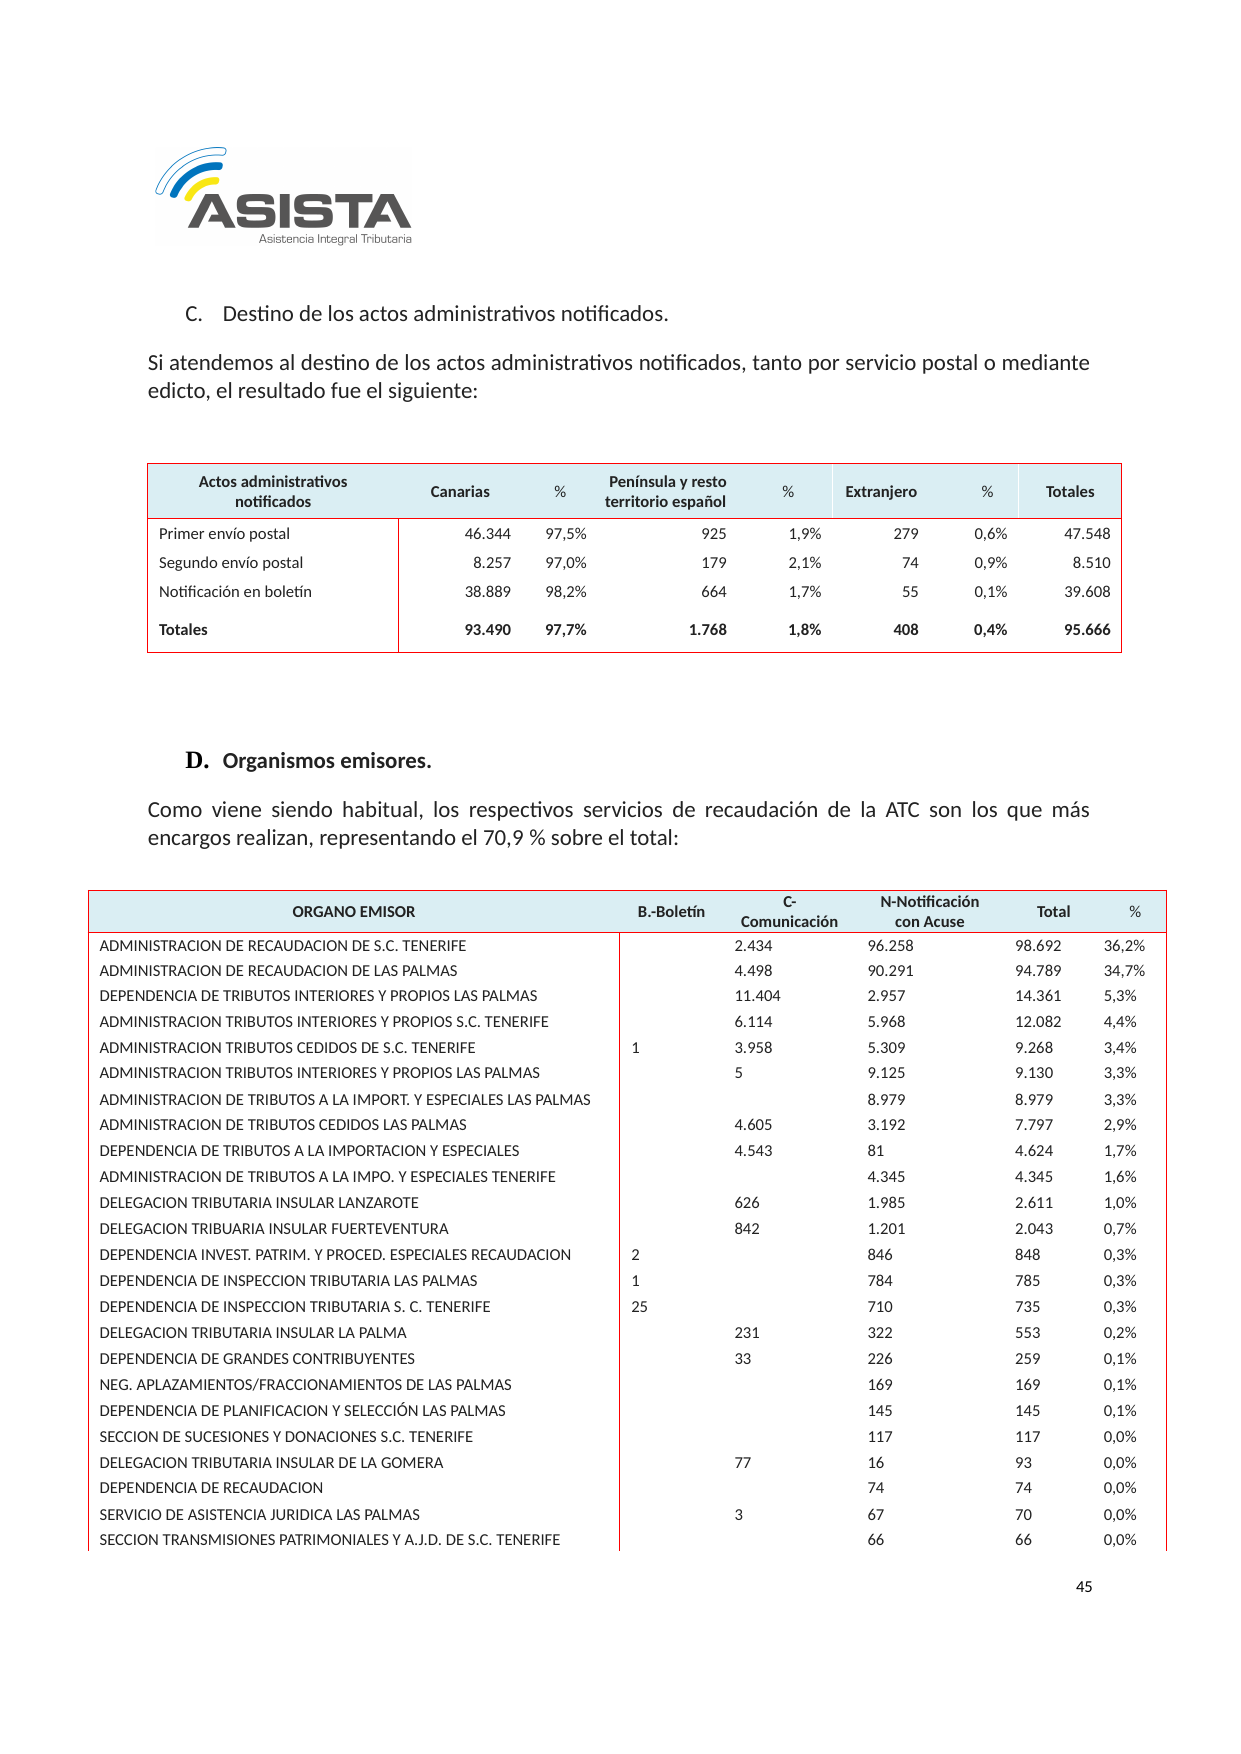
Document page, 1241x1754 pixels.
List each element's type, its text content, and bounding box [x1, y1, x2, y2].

table_cell 3,4% [1092, 1034, 1166, 1060]
table_cell [723, 1164, 856, 1190]
table_cell [723, 1423, 856, 1449]
table_cell 0,2% [1092, 1319, 1166, 1345]
table_cell 2.434 [723, 933, 856, 958]
table_header B.-Boletín [620, 891, 723, 932]
table_cell [620, 984, 723, 1008]
table_cell 66 [1004, 1527, 1092, 1551]
table_cell 145 [856, 1397, 1004, 1423]
table_cell SERVICIO DE ASISTENCIA JURIDICA LAS PALMAS [89, 1501, 619, 1527]
table_cell [620, 1216, 723, 1242]
table_cell 2,9% [1092, 1112, 1166, 1138]
table_cell 3,3% [1092, 1086, 1166, 1112]
table_cell 4.498 [723, 958, 856, 984]
table_cell 848 [1004, 1242, 1092, 1267]
table_cell [620, 1475, 723, 1501]
table_cell 4.624 [1004, 1138, 1092, 1164]
table_cell 1.201 [856, 1216, 1004, 1242]
table_cell 117 [856, 1423, 1004, 1449]
table_cell 98,2% [522, 577, 598, 607]
list Organismos emisores. [185, 745, 1092, 774]
table_cell 93.490 [399, 607, 522, 652]
table_cell [620, 1164, 723, 1190]
table_cell 2.043 [1004, 1216, 1092, 1242]
table_cell 3.958 [723, 1034, 856, 1060]
table_cell 735 [1004, 1294, 1092, 1319]
table_cell 3,3% [1092, 1060, 1166, 1086]
table_cell ADMINISTRACION DE TRIBUTOS A LA IMPORT. Y ESPECIALES LAS PALMAS [89, 1086, 619, 1112]
table_cell 179 [598, 548, 738, 577]
table_cell 9.268 [1004, 1034, 1092, 1060]
table_cell [620, 1371, 723, 1397]
table_cell 1,0% [1092, 1190, 1166, 1216]
table_cell 710 [856, 1294, 1004, 1319]
table_cell 2.957 [856, 984, 1004, 1008]
table_cell 34,7% [1092, 958, 1166, 984]
table_cell 0,3% [1092, 1242, 1166, 1267]
table_cell 77 [723, 1449, 856, 1475]
table_cell 0,3% [1092, 1268, 1166, 1293]
table_cell 842 [723, 1216, 856, 1242]
table_cell 97,7% [522, 607, 598, 652]
table_cell 0,1% [1092, 1371, 1166, 1397]
table_cell 74 [1004, 1475, 1092, 1501]
table_cell 1,7% [1092, 1138, 1166, 1164]
table_header Península y resto territorio español [598, 464, 738, 518]
table_cell 0,0% [1092, 1423, 1166, 1449]
table_cell Segundo envío postal [148, 548, 398, 577]
table_cell DEPENDENCIA DE RECAUDACION [89, 1475, 619, 1501]
table_cell 3.192 [856, 1112, 1004, 1138]
table_cell 1.985 [856, 1190, 1004, 1216]
table_cell 2.611 [1004, 1190, 1092, 1216]
table_cell 925 [598, 519, 738, 548]
table_cell ADMINISTRACION DE RECAUDACION DE LAS PALMAS [89, 958, 619, 984]
table_cell ADMINISTRACION DE TRIBUTOS CEDIDOS LAS PALMAS [89, 1112, 619, 1138]
table_cell 169 [1004, 1371, 1092, 1397]
table_cell 81 [856, 1138, 1004, 1164]
table_cell 9.130 [1004, 1060, 1092, 1086]
table_cell [620, 1501, 723, 1527]
table_cell DEPENDENCIA DE GRANDES CONTRIBUYENTES [89, 1345, 619, 1371]
table_cell [620, 1397, 723, 1423]
table_cell 3 [723, 1501, 856, 1527]
table_cell DEPENDENCIA DE TRIBUTOS INTERIORES Y PROPIOS LAS PALMAS [89, 984, 619, 1008]
table_cell 226 [856, 1345, 1004, 1371]
table_cell 4.543 [723, 1138, 856, 1164]
table_header Total [1004, 891, 1104, 932]
table_cell 5 [723, 1060, 856, 1086]
table_cell [620, 1423, 723, 1449]
table_cell [723, 1397, 856, 1423]
table_cell 0,1% [1092, 1345, 1166, 1371]
table_header % [738, 464, 832, 518]
table_cell 0,6% [930, 519, 1018, 548]
table_cell 98.692 [1004, 933, 1092, 958]
table_cell 12.082 [1004, 1008, 1092, 1034]
table_cell 55 [833, 577, 930, 607]
table_cell 74 [856, 1475, 1004, 1501]
table_cell 8.510 [1019, 548, 1121, 577]
table_cell 66 [856, 1527, 1004, 1551]
table_cell 8.257 [399, 548, 522, 577]
table_cell 47.548 [1019, 519, 1121, 548]
table_cell 5,3% [1092, 984, 1166, 1008]
table_cell 38.889 [399, 577, 522, 607]
table_cell DELEGACION TRIBUTARIA INSULAR LANZAROTE [89, 1190, 619, 1216]
table_header % [930, 464, 1018, 518]
table_cell 664 [598, 577, 738, 607]
table_header % [1104, 891, 1166, 932]
table_header N-Notificación con Acuse [856, 891, 1004, 932]
table_cell 1 [620, 1268, 723, 1293]
table_header Totales [1019, 464, 1121, 518]
table_cell [723, 1371, 856, 1397]
table_cell 67 [856, 1501, 1004, 1527]
table_cell 7.797 [1004, 1112, 1092, 1138]
table_cell [620, 1449, 723, 1475]
table_cell [620, 1319, 723, 1345]
table_cell DEPENDENCIA DE INSPECCION TRIBUTARIA LAS PALMAS [89, 1268, 619, 1293]
table_cell 90.291 [856, 958, 1004, 984]
table_cell SECCION TRANSMISIONES PATRIMONIALES Y A.J.D. DE S.C. TENERIFE [89, 1527, 619, 1551]
table_cell Totales [148, 607, 398, 652]
table_cell 97,0% [522, 548, 598, 577]
table_cell 1,7% [738, 577, 832, 607]
table_cell NEG. APLAZAMIENTOS/FRACCIONAMIENTOS DE LAS PALMAS [89, 1371, 619, 1397]
table_cell [620, 958, 723, 984]
table_cell 279 [833, 519, 930, 548]
table_cell 96.258 [856, 933, 1004, 958]
table_cell [620, 1008, 723, 1034]
table_cell DELEGACION TRIBUTARIA INSULAR LA PALMA [89, 1319, 619, 1345]
table_cell 785 [1004, 1268, 1092, 1293]
table_cell [723, 1527, 856, 1551]
table_cell 0,1% [1092, 1397, 1166, 1423]
table_cell [620, 1527, 723, 1551]
table_cell 70 [1004, 1501, 1092, 1527]
table_cell 39.608 [1019, 577, 1121, 607]
table_cell 11.404 [723, 984, 856, 1008]
table_cell [620, 1138, 723, 1164]
table_cell Primer envío postal [148, 519, 398, 548]
table_cell Notificación en boletín [148, 577, 398, 607]
table_cell 93 [1004, 1449, 1092, 1475]
table_cell 0,0% [1092, 1475, 1166, 1501]
table_cell [723, 1294, 856, 1319]
table_cell 4.345 [1004, 1164, 1092, 1190]
table_cell 5.309 [856, 1034, 1004, 1060]
table_cell 259 [1004, 1345, 1092, 1371]
table_cell [620, 1086, 723, 1112]
table_cell 36,2% [1092, 933, 1166, 958]
table_cell 0,0% [1092, 1527, 1166, 1551]
table_cell 9.125 [856, 1060, 1004, 1086]
table_cell 2,1% [738, 548, 832, 577]
table_cell [723, 1242, 856, 1267]
table_cell 1,6% [1092, 1164, 1166, 1190]
table_header Actos administrativos notificados [148, 464, 398, 518]
table_cell 95.666 [1019, 607, 1121, 652]
table_cell 2 [620, 1242, 723, 1267]
table_cell DEPENDENCIA DE TRIBUTOS A LA IMPORTACION Y ESPECIALES [89, 1138, 619, 1164]
table_cell [620, 1190, 723, 1216]
table_cell 1,9% [738, 519, 832, 548]
table_header Extranjero [833, 464, 930, 518]
table_cell 846 [856, 1242, 1004, 1267]
table_header ORGANO EMISOR [89, 891, 620, 932]
table_cell 0,9% [930, 548, 1018, 577]
table_cell DEPENDENCIA DE PLANIFICACION Y SELECCIÓN LAS PALMAS [89, 1397, 619, 1423]
table_cell 14.361 [1004, 984, 1092, 1008]
table_cell 0,3% [1092, 1294, 1166, 1319]
text Si atendemos al destino de los actos administrativos notificados, tanto por servicio postal o mediante edicto, el resultado fue el siguiente: [148, 348, 1092, 404]
table_cell [620, 933, 723, 958]
list Destino de los actos administrativos notificados. [185, 299, 1092, 327]
table_header Canarias [398, 464, 522, 518]
table_cell 231 [723, 1319, 856, 1345]
table_cell 1.768 [598, 607, 738, 652]
table_cell 0,0% [1092, 1449, 1166, 1475]
table_cell [620, 1345, 723, 1371]
table_cell 0,7% [1092, 1216, 1166, 1242]
table_cell DELEGACION TRIBUARIA INSULAR FUERTEVENTURA [89, 1216, 619, 1242]
table_cell ADMINISTRACION TRIBUTOS INTERIORES Y PROPIOS S.C. TENERIFE [89, 1008, 619, 1034]
table_header C-Comunicación [723, 891, 856, 932]
table_cell 5.968 [856, 1008, 1004, 1034]
table_cell 16 [856, 1449, 1004, 1475]
table_cell 33 [723, 1345, 856, 1371]
table_cell 322 [856, 1319, 1004, 1345]
table_cell [723, 1268, 856, 1293]
table_cell ADMINISTRACION DE TRIBUTOS A LA IMPO. Y ESPECIALES TENERIFE [89, 1164, 619, 1190]
table_cell 74 [833, 548, 930, 577]
table_cell [723, 1086, 856, 1112]
table_cell 784 [856, 1268, 1004, 1293]
table_header % [522, 464, 598, 518]
table_cell 0,1% [930, 577, 1018, 607]
table_cell 4.605 [723, 1112, 856, 1138]
table_cell 553 [1004, 1319, 1092, 1345]
table_cell DEPENDENCIA DE INSPECCION TRIBUTARIA S. C. TENERIFE [89, 1294, 619, 1319]
table_cell 8.979 [1004, 1086, 1092, 1112]
table_cell ADMINISTRACION TRIBUTOS INTERIORES Y PROPIOS LAS PALMAS [89, 1060, 619, 1086]
table_cell 6.114 [723, 1008, 856, 1034]
table_cell SECCION DE SUCESIONES Y DONACIONES S.C. TENERIFE [89, 1423, 619, 1449]
table_cell 408 [833, 607, 930, 652]
table_cell 4.345 [856, 1164, 1004, 1190]
table_cell DELEGACION TRIBUTARIA INSULAR DE LA GOMERA [89, 1449, 619, 1475]
table_cell 46.344 [399, 519, 522, 548]
table_cell 97,5% [522, 519, 598, 548]
table_cell 117 [1004, 1423, 1092, 1449]
table_cell [723, 1475, 856, 1501]
table_cell 1 [620, 1034, 723, 1060]
table_cell 4,4% [1092, 1008, 1166, 1034]
table_cell DEPENDENCIA INVEST. PATRIM. Y PROCED. ESPECIALES RECAUDACION [89, 1242, 619, 1267]
table_cell 169 [856, 1371, 1004, 1397]
table_cell 25 [620, 1294, 723, 1319]
table_cell ADMINISTRACION TRIBUTOS CEDIDOS DE S.C. TENERIFE [89, 1034, 619, 1060]
table_cell 626 [723, 1190, 856, 1216]
table_cell 145 [1004, 1397, 1092, 1423]
table_cell 0,4% [930, 607, 1018, 652]
table_cell ADMINISTRACION DE RECAUDACION DE S.C. TENERIFE [89, 933, 619, 958]
table_cell 8.979 [856, 1086, 1004, 1112]
table_cell 1,8% [738, 607, 832, 652]
table_cell [620, 1112, 723, 1138]
table_cell 94.789 [1004, 958, 1092, 984]
text Como viene siendo habitual, los respectivos servicios de recaudación de la ATC son los que más encargos realizan, representando el 70,9 % sobre el total: [148, 795, 1092, 851]
table_cell 0,0% [1092, 1501, 1166, 1527]
table_cell [620, 1060, 723, 1086]
